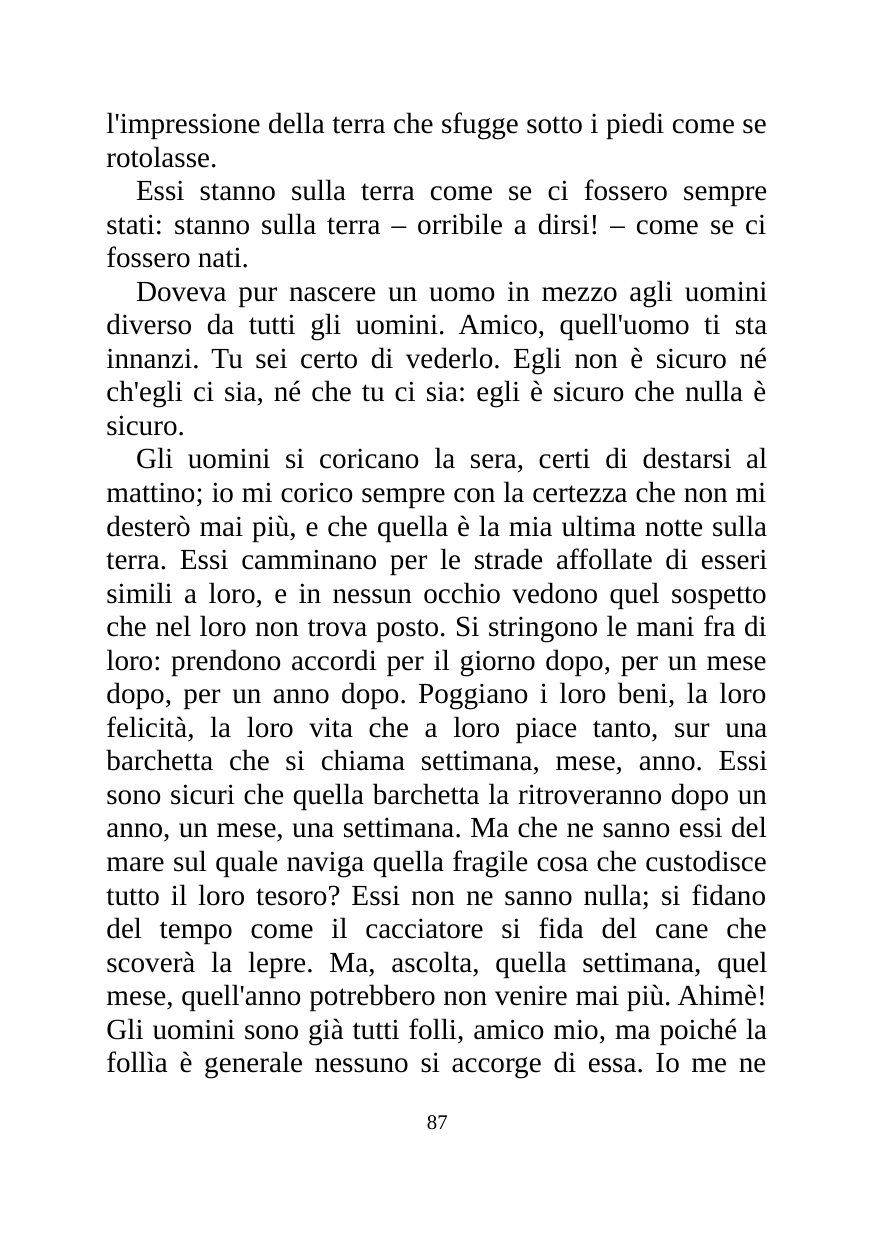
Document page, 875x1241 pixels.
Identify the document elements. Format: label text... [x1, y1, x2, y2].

text l'impressione della terra che sfugge sotto i piedi come se rotolasse. [106, 106, 768, 173]
text Gli uomini si coricano la sera, certi di destarsi al mattino; io mi corico sempre con la certezza che non mi desterò mai più, e che quella è la mia ultima notte sulla terra. Essi camminano per le strade affollate di esseri simili a loro, e in nessun occhio vedono quel sospetto che nel loro non trova posto. Si stringono le mani fra di loro: prendono accordi per il giorno dopo, per un mese dopo, per un anno dopo. Poggiano i loro beni, la loro felicità, la loro vita che a loro piace tanto, sur una barchetta che si chiama settimana, mese, anno. Essi sono sicuri che quella barchetta la ritroveranno dopo un anno, un mese, una settimana. Ma che ne sanno essi del mare sul quale naviga quella fragile cosa che custodisce tutto il loro tesoro? Essi non ne sanno nulla; si fidano del tempo come il cacciatore si fida del cane che scoverà la lepre. Ma, ascolta, quella settimana, quel mese, quell'anno potrebbero non venire mai più. Ahimè! Gli uomini sono già tutti folli, amico mio, ma poiché la follìa è generale nessuno si accorge di essa. Io me ne [106, 442, 768, 1079]
text Doveva pur nascere un uomo in mezzo agli uomini diverso da tutti gli uomini. Amico, quell'uomo ti sta innanzi. Tu sei certo di vederlo. Egli non è sicuro né ch'egli ci sia, né che tu ci sia: egli è sicuro che nulla è sicuro. [106, 274, 768, 442]
text Essi stanno sulla terra come se ci fossero sempre stati: stanno sulla terra – orribile a dirsi! – come se ci fossero nati. [106, 173, 768, 274]
